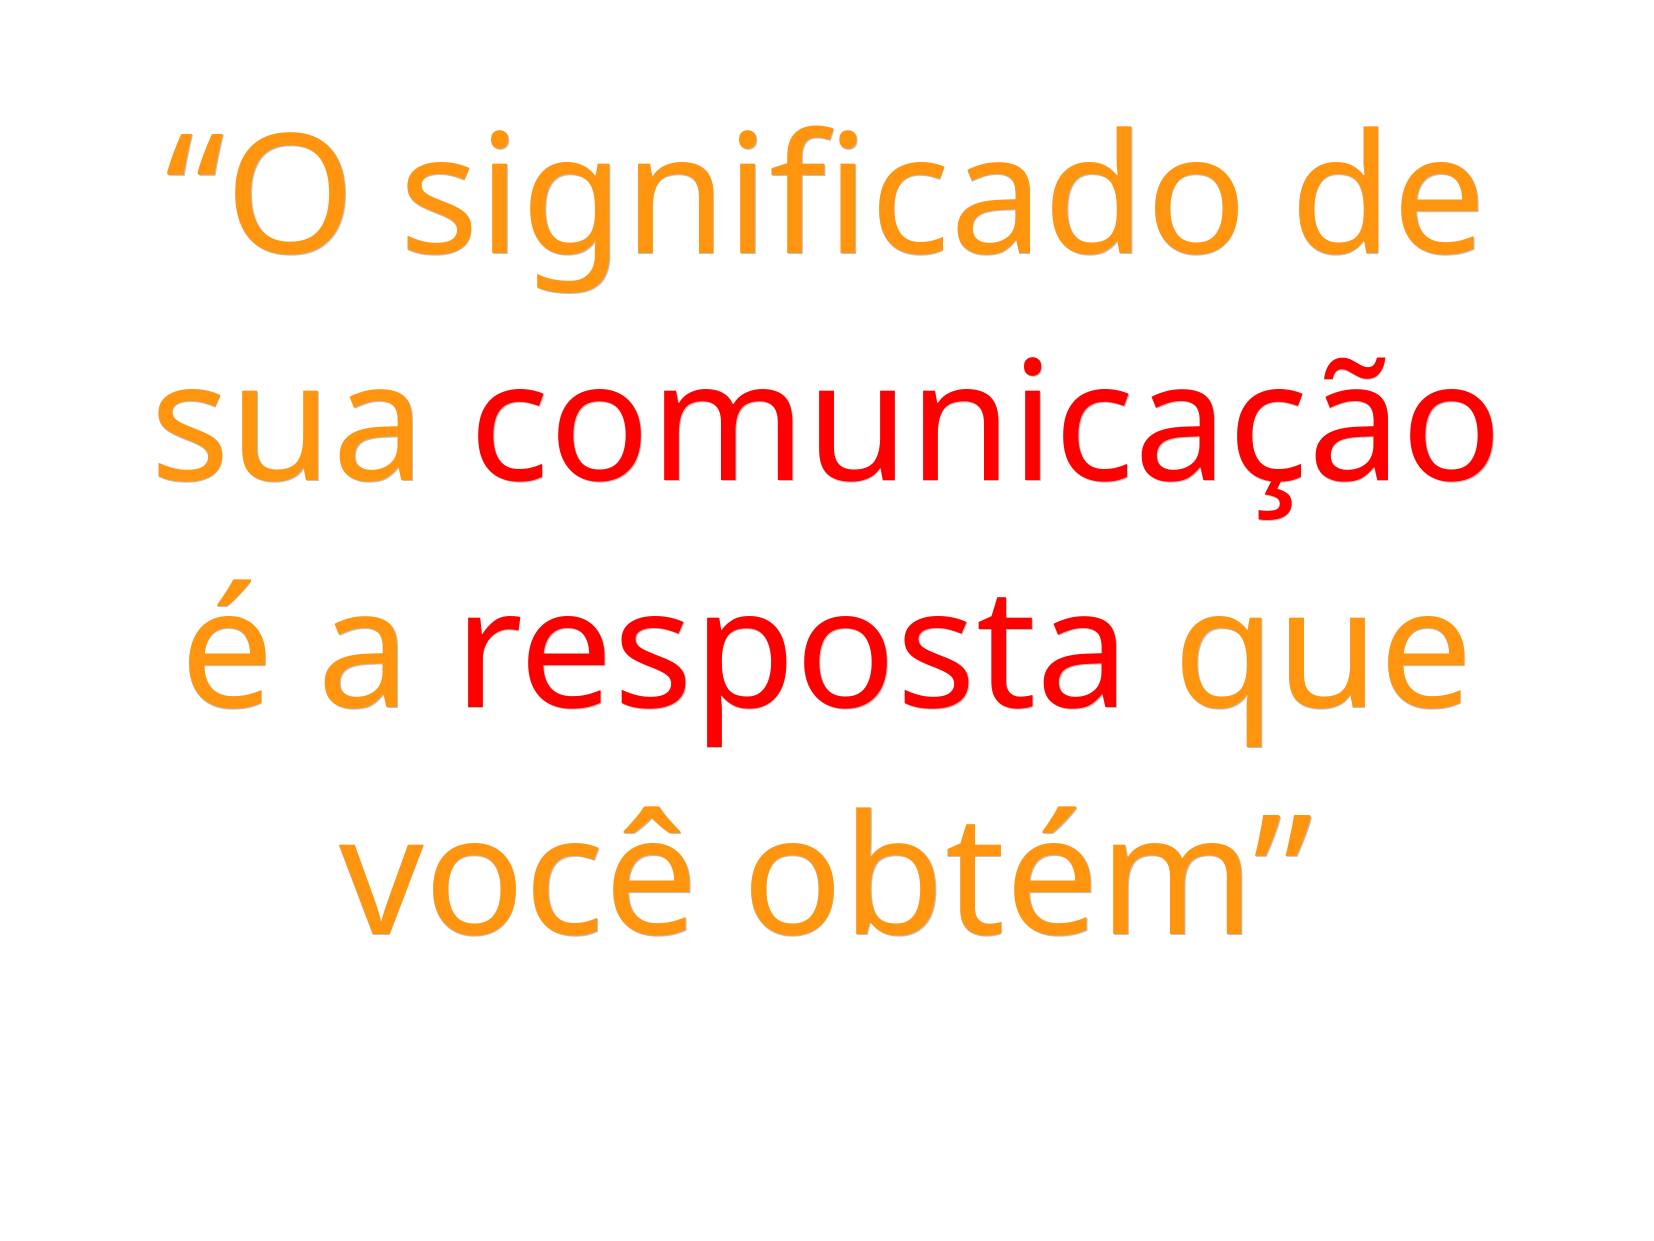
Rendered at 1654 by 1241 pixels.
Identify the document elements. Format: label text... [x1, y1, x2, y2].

subtitle “O significado de sua comunicação é a resposta que você obtém” [82, 49, 1571, 1010]
